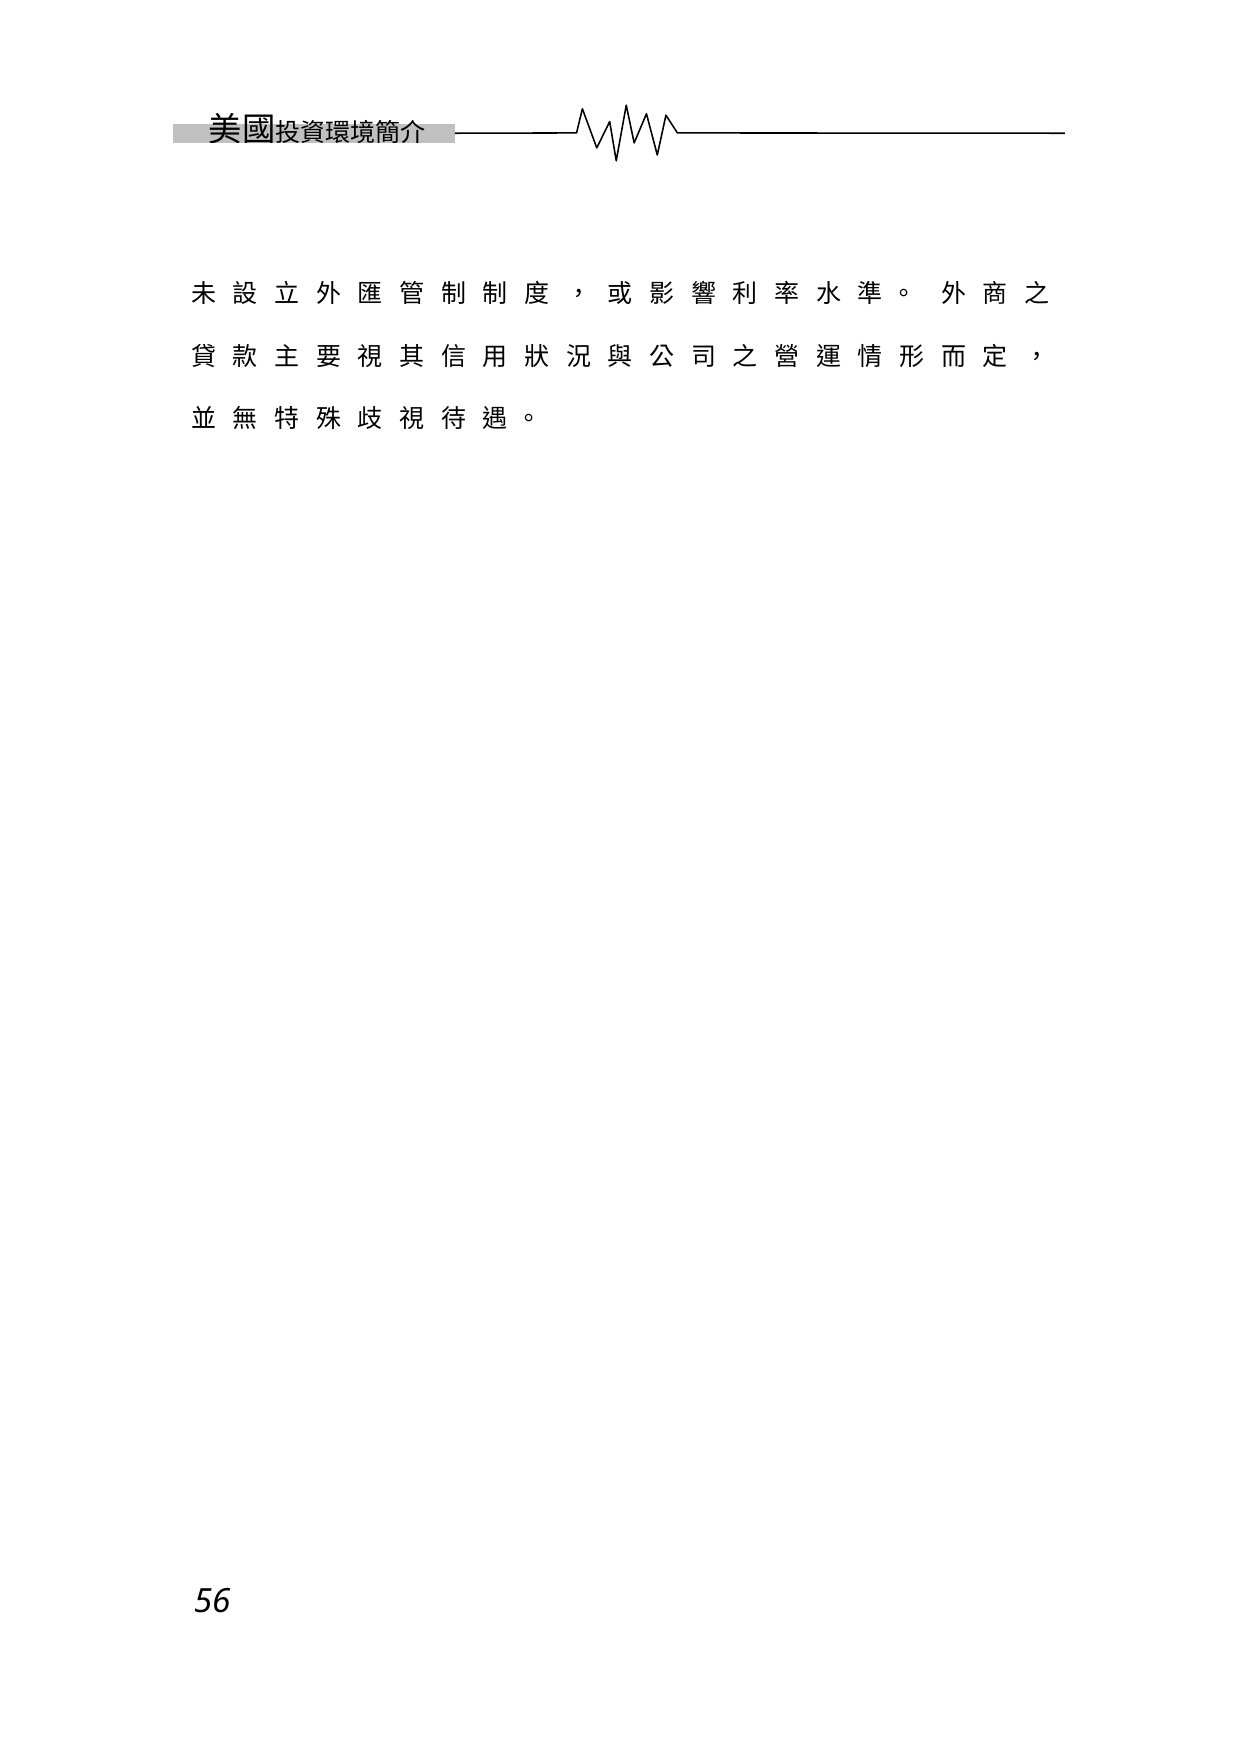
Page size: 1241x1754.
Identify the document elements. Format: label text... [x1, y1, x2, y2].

text 未設立外匯管制制度，或影響利率水準。外商之貸款主要視其信用狀況與公司之營運情形而定，並無特殊歧視待遇。 [183, 250, 1058, 438]
